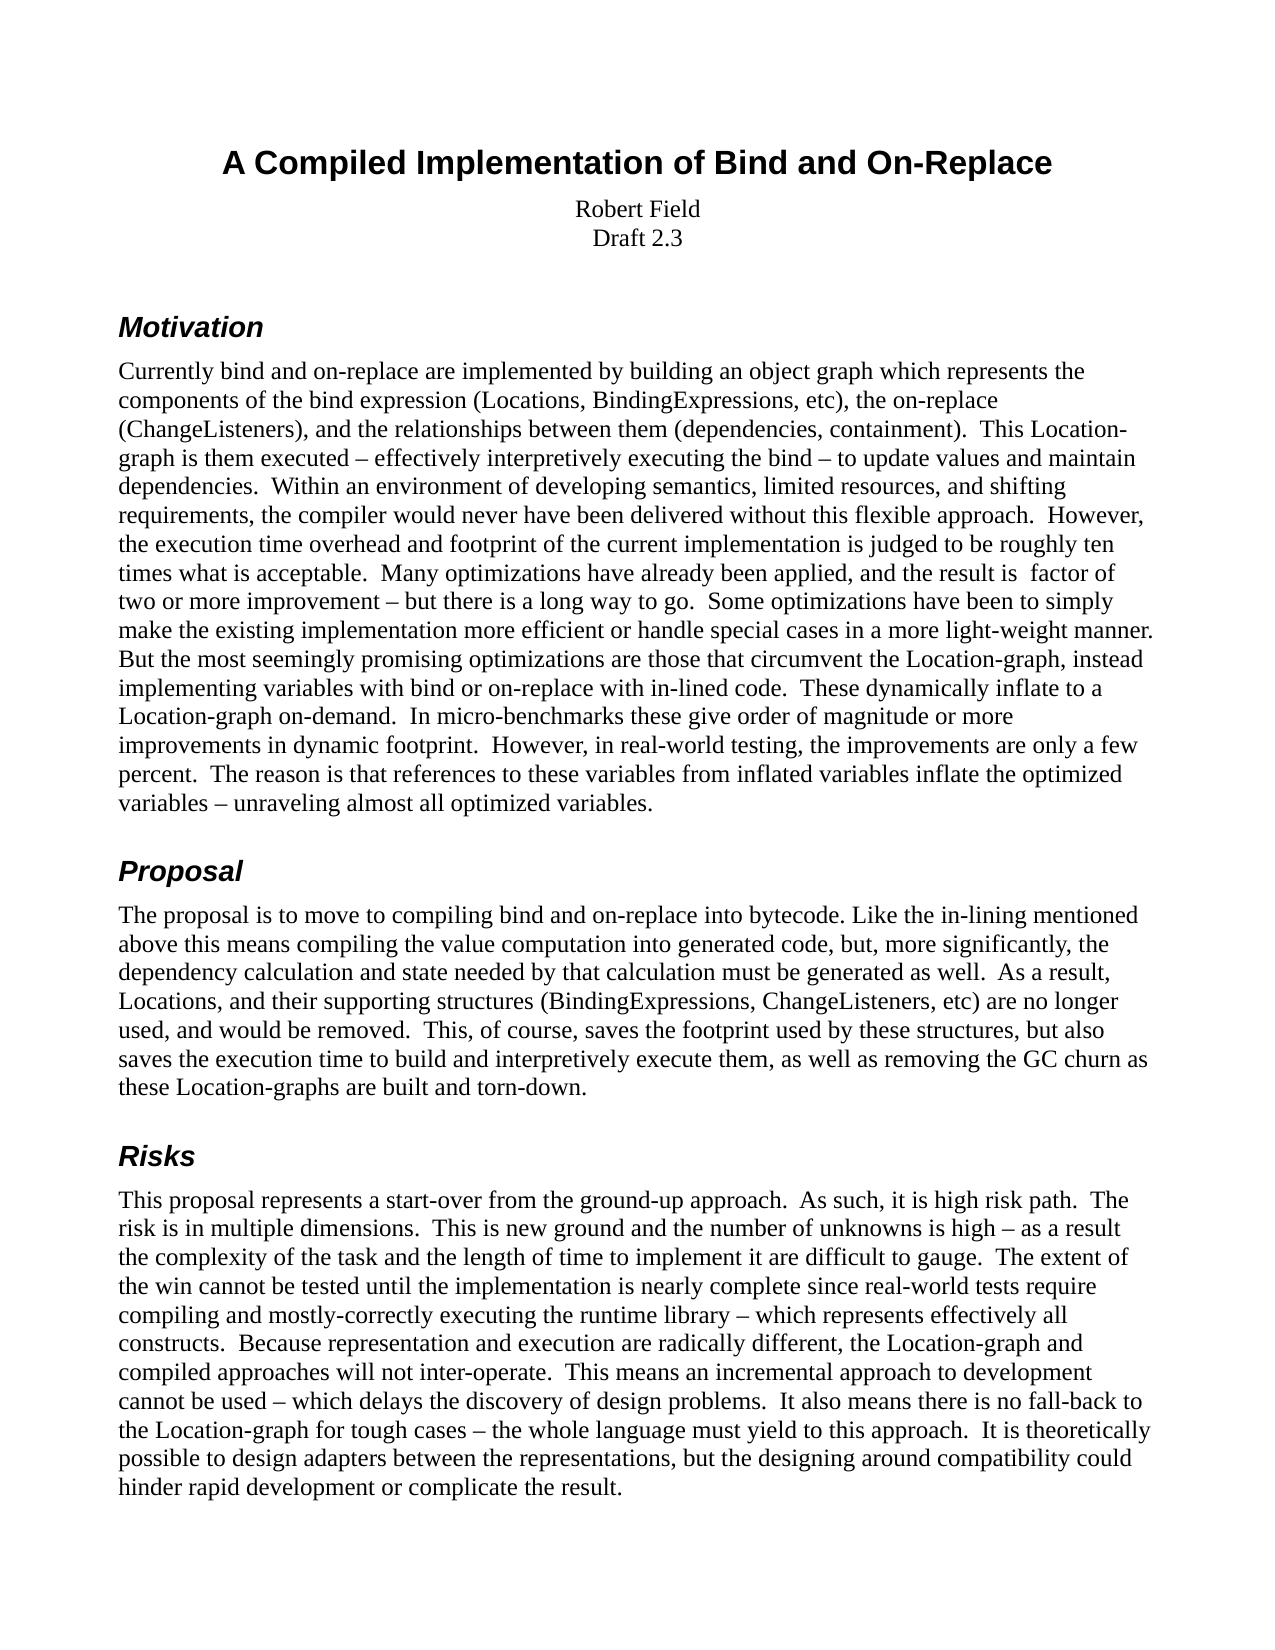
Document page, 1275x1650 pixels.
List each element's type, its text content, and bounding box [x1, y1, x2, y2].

subtitle Proposal [118, 854, 1157, 887]
text Currently bind and on-replace are implemented by building an object graph which represents the components of the bind expression (Locations, BindingExpressions, etc), the on-replace (ChangeListeners), and the relationships between them (dependencies, containment). This Location-graph is them executed – effectively interpretively executing the bind – to update values and maintain dependencies. Within an environment of developing semantics, limited resources, and shifting requirements, the compiler would never have been delivered without this flexible approach. However, the execution time overhead and footprint of the current implementation is judged to be roughly ten times what is acceptable. Many optimizations have already been applied, and the result is factor of two or more improvement – but there is a long way to go. Some optimizations have been to simply make the existing implementation more efficient or handle special cases in a more light-weight manner. But the most seemingly promising optimizations are those that circumvent the Location-graph, instead implementing variables with bind or on-replace with in-lined code. These dynamically inflate to a Location-graph on-demand. In micro-benchmarks these give order of magnitude or more improvements in dynamic footprint. However, in real-world testing, the improvements are only a few percent. The reason is that references to these variables from inflated variables inflate the optimized variables – unraveling almost all optimized variables. [118, 356, 1157, 816]
subtitle Motivation [118, 310, 1157, 344]
text Draft 2.3 [118, 223, 1157, 252]
text Robert Field [118, 194, 1157, 223]
text This proposal represents a start-over from the ground-up approach. As such, it is high risk path. The risk is in multiple dimensions. This is new ground and the number of unknowns is high – as a result the complexity of the task and the length of time to implement it are difficult to gauge. The extent of the win cannot be tested until the implementation is nearly complete since real-world tests require compiling and mostly-correctly executing the runtime library – which represents effectively all constructs. Because representation and execution are radically different, the Location-graph and compiled approaches will not inter-operate. This means an incremental approach to development cannot be used – which delays the discovery of design problems. It also means there is no fall-back to the Location-graph for tough cases – the whole language must yield to this approach. It is theoretically possible to design adapters between the representations, but the designing around compatibility could hinder rapid development or complicate the result. [118, 1185, 1157, 1501]
text The proposal is to move to compiling bind and on-replace into bytecode. Like the in-lining mentioned above this means compiling the value computation into generated code, but, more significantly, the dependency calculation and state needed by that calculation must be generated as well. As a result, Locations, and their supporting structures (BindingExpressions, ChangeListeners, etc) are no longer used, and would be removed. This, of course, saves the footprint used by these structures, but also saves the execution time to build and interpretively execute them, as well as removing the GC churn as these Location-graphs are built and torn-down. [118, 900, 1157, 1101]
subtitle A Compiled Implementation of Bind and On-Replace [118, 143, 1157, 182]
subtitle Risks [118, 1139, 1157, 1172]
